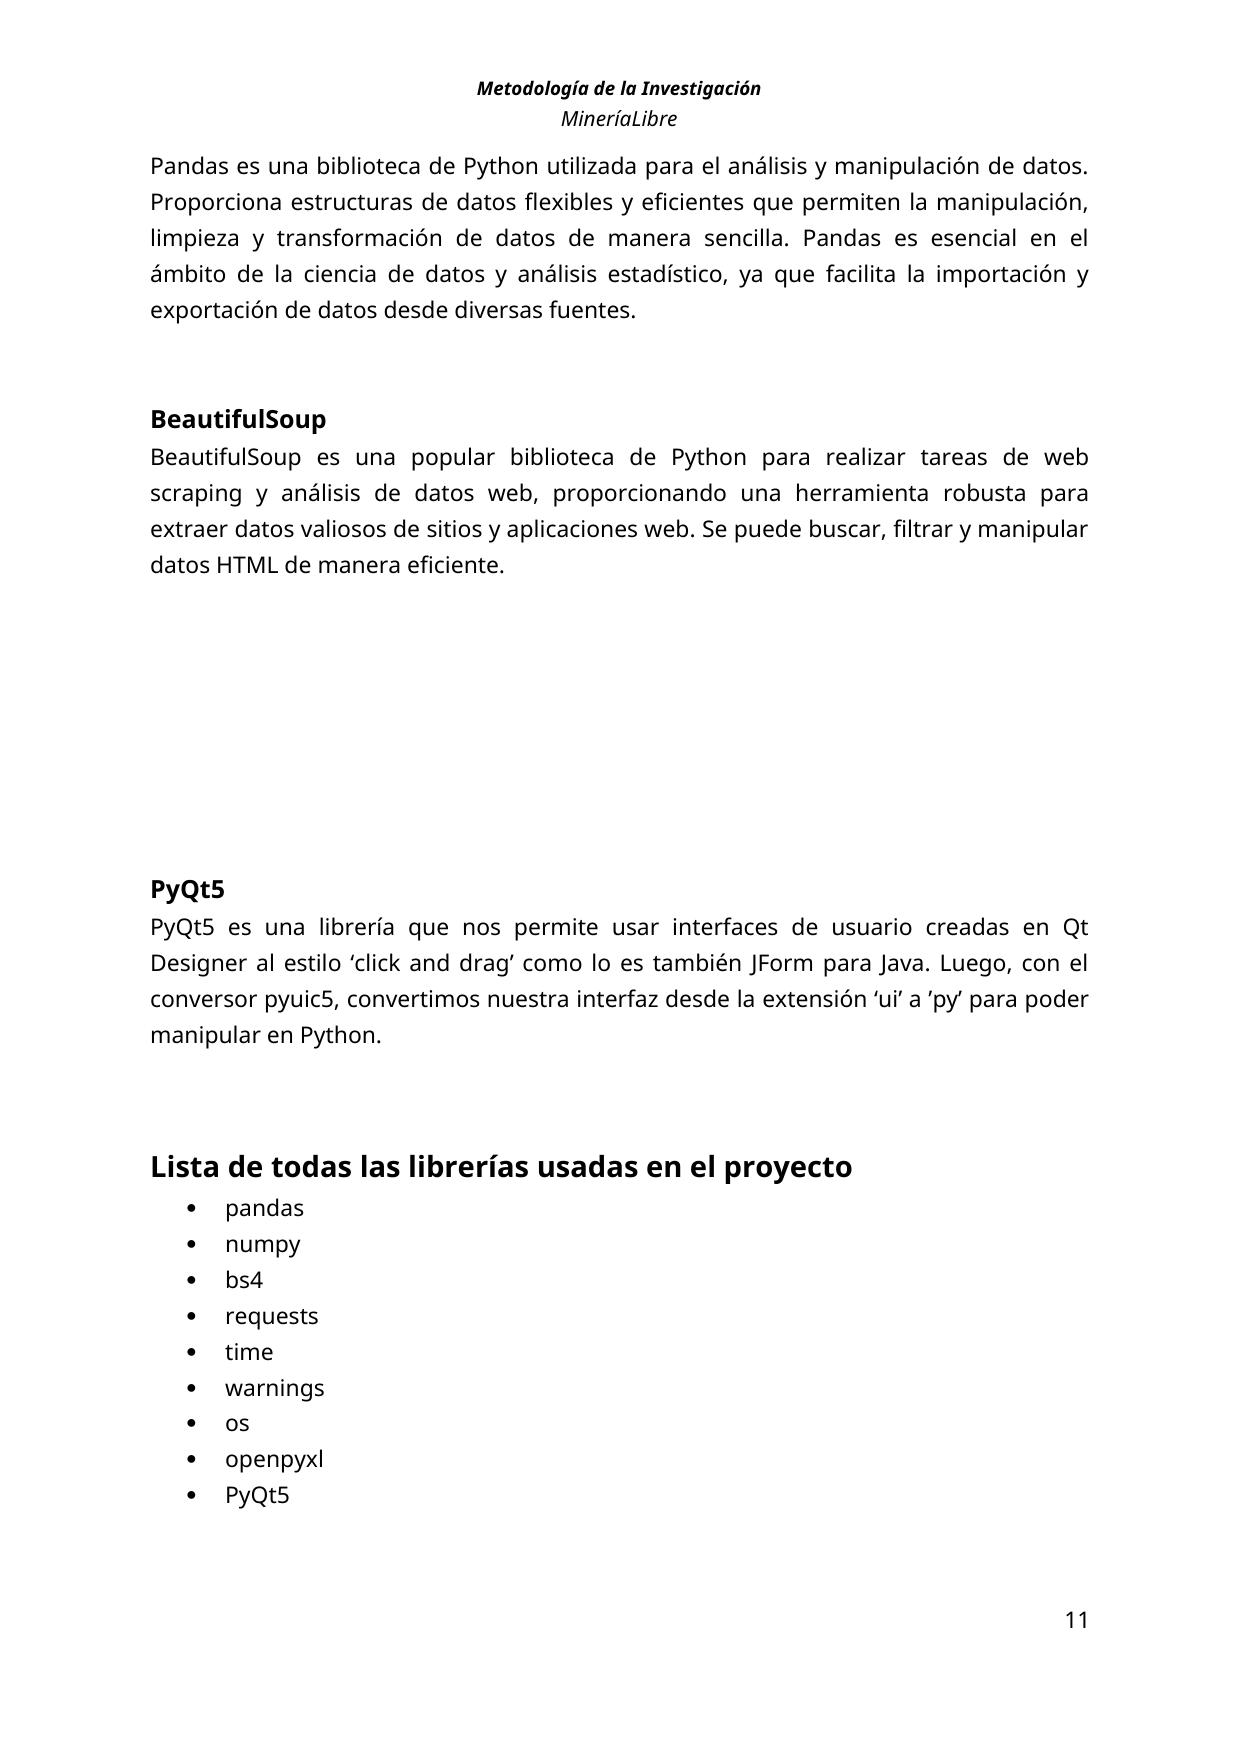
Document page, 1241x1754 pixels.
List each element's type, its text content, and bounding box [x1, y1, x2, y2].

list time [187, 1336, 1090, 1367]
list pandas [187, 1192, 1090, 1223]
list requests [187, 1299, 1090, 1331]
text BeautifulSoup es una popular biblioteca de Python para realizar tareas de web scraping y análisis de datos web, proporcionando una herramienta robusta para extraer datos valiosos de sitios y aplicaciones web. Se puede buscar, filtrar y manipular datos HTML de manera eficiente. [150, 441, 1090, 580]
list openpyxl [187, 1443, 1090, 1474]
list os [187, 1407, 1090, 1439]
text PyQt5 [150, 872, 1090, 906]
text BeautifulSoup [150, 402, 1090, 436]
list warnings [187, 1371, 1090, 1403]
list PyQt5 [187, 1479, 1090, 1511]
text Pandas es una biblioteca de Python utilizada para el análisis y manipulación de datos. Proporciona estructuras de datos flexibles y eficientes que permiten la manipulación, limpieza y transformación de datos de manera sencilla. Pandas es esencial en el ámbito de la ciencia de datos y análisis estadístico, ya que facilita la importación y exportación de datos desde diversas fuentes. [150, 150, 1090, 325]
list numpy [187, 1228, 1090, 1259]
text PyQt5 es una librería que nos permite usar interfaces de usuario creadas en Qt Designer al estilo ‘click and drag’ como lo es también JForm para Java. Luego, con el conversor pyuic5, convertimos nuestra interfaz desde la extensión ‘ui’ a ’py’ para poder manipular en Python. [150, 911, 1090, 1050]
list bs4 [187, 1264, 1090, 1295]
text Lista de todas las librerías usadas en el proyecto [150, 1146, 1090, 1186]
